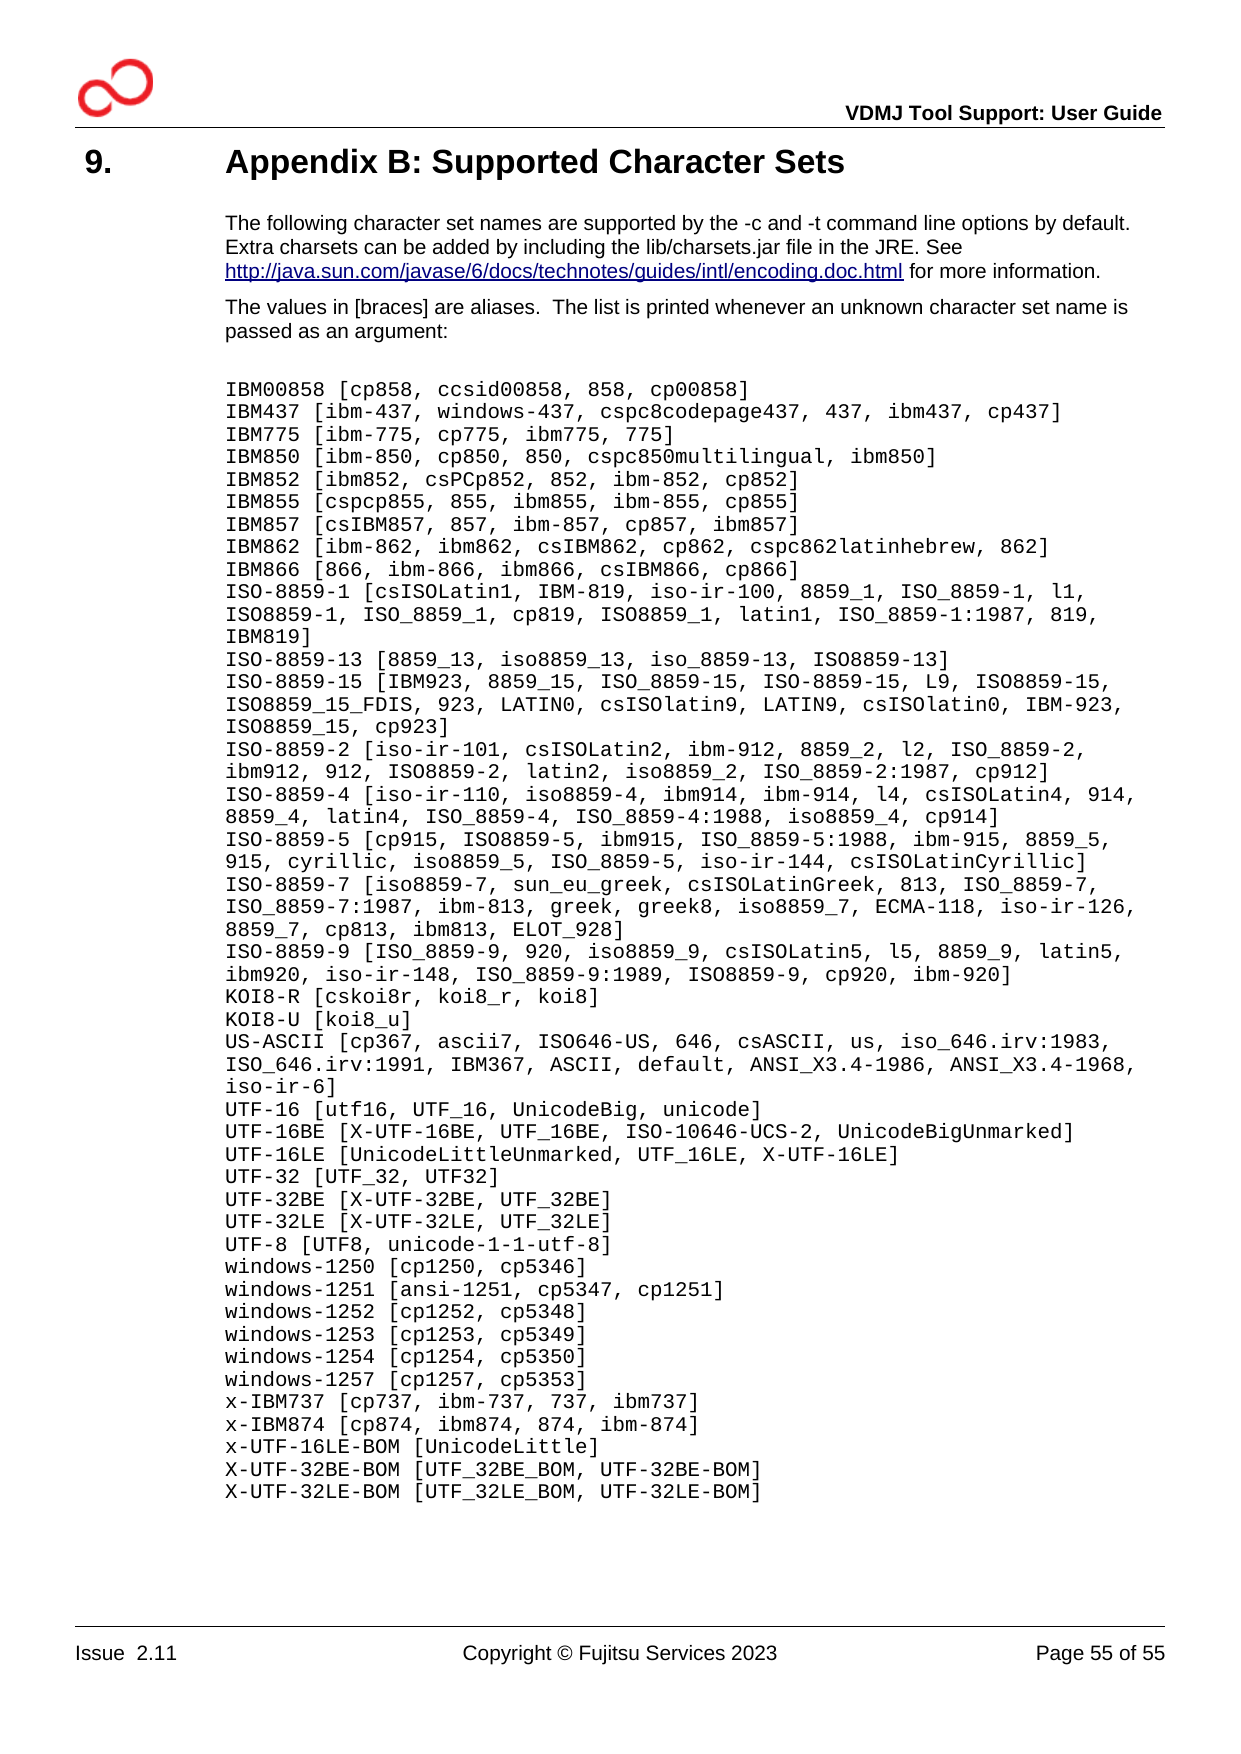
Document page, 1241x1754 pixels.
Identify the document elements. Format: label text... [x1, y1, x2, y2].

text IBM852 [ibm852, csPCp852, 852, ibm-852, cp852] [225, 468, 1165, 491]
text x-IBM874 [cp874, ibm874, 874, ibm-874] [225, 1413, 1165, 1436]
text US-ASCII [cp367, ascii7, ISO646-US, 646, csASCII, us, iso_646.irv:1983, ISO_646.irv:1991, IBM367, ASCII, default, ANSI_X3.4-1986, ANSI_X3.4-1968, iso-ir-6] [225, 1031, 1165, 1098]
text IBM775 [ibm-775, cp775, ibm775, 775] [225, 423, 1165, 446]
text ISO-8859-4 [iso-ir-110, iso8859-4, ibm914, ibm-914, l4, csISOLatin4, 914, 8859_4, latin4, ISO_8859-4, ISO_8859-4:1988, iso8859_4, cp914] [225, 783, 1165, 828]
text ISO-8859-9 [ISO_8859-9, 920, iso8859_9, csISOLatin5, l5, 8859_9, latin5, ibm920, iso-ir-148, ISO_8859-9:1989, ISO8859-9, cp920, ibm-920] [225, 941, 1165, 986]
text X-UTF-32BE-BOM [UTF_32BE_BOM, UTF-32BE-BOM] [225, 1458, 1165, 1481]
text IBM850 [ibm-850, cp850, 850, cspc850multilingual, ibm850] [225, 446, 1165, 468]
subtitle Appendix B: Supported Character Sets [75, 143, 1165, 181]
picture [78, 52, 153, 127]
text IBM855 [cspcp855, 855, ibm855, ibm-855, cp855] [225, 491, 1165, 513]
text UTF-32 [UTF_32, UTF32] [225, 1166, 1165, 1188]
text ISO-8859-7 [iso8859-7, sun_eu_greek, csISOLatinGreek, 813, ISO_8859-7, ISO_8859-7:1987, ibm-813, greek, greek8, iso8859_7, ECMA-118, iso-ir-126, 8859_7, cp813, ibm813, ELOT_928] [225, 873, 1165, 941]
text KOI8-R [cskoi8r, koi8_r, koi8] [225, 986, 1165, 1008]
text windows-1253 [cp1253, cp5349] [225, 1323, 1165, 1346]
text IBM437 [ibm-437, windows-437, cspc8codepage437, 437, ibm437, cp437] [225, 401, 1165, 423]
text ISO-8859-13 [8859_13, iso8859_13, iso_8859-13, ISO8859-13] [225, 648, 1165, 671]
text UTF-32LE [X-UTF-32LE, UTF_32LE] [225, 1211, 1165, 1233]
text windows-1251 [ansi-1251, cp5347, cp1251] [225, 1278, 1165, 1301]
text The following character set names are supported by the -c and -t command line options by default. Extra charsets can be added by including the lib/charsets.jar file in the JRE. See http://java.sun.com/javase/6/docs/technotes/guides/intl/encoding.doc.html for more information. [225, 211, 1165, 283]
text ISO-8859-15 [IBM923, 8859_15, ISO_8859-15, ISO-8859-15, L9, ISO8859-15, ISO8859_15_FDIS, 923, LATIN0, csISOlatin9, LATIN9, csISOlatin0, IBM-923, ISO8859_15, cp923] [225, 671, 1165, 738]
text UTF-8 [UTF8, unicode-1-1-utf-8] [225, 1233, 1165, 1256]
text x-IBM737 [cp737, ibm-737, 737, ibm737] [225, 1391, 1165, 1413]
text X-UTF-32LE-BOM [UTF_32LE_BOM, UTF-32LE-BOM] [225, 1481, 1165, 1503]
text windows-1250 [cp1250, cp5346] [225, 1256, 1165, 1278]
text IBM857 [csIBM857, 857, ibm-857, cp857, ibm857] [225, 513, 1165, 536]
text ISO-8859-1 [csISOLatin1, IBM-819, iso-ir-100, 8859_1, ISO_8859-1, l1, ISO8859-1, ISO_8859_1, cp819, ISO8859_1, latin1, ISO_8859-1:1987, 819, IBM819] [225, 581, 1165, 648]
text UTF-16BE [X-UTF-16BE, UTF_16BE, ISO-10646-UCS-2, UnicodeBigUnmarked] [225, 1121, 1165, 1143]
text x-UTF-16LE-BOM [UnicodeLittle] [225, 1436, 1165, 1458]
text The values in [braces] are aliases. The list is printed whenever an unknown character set name is passed as an argument: [225, 295, 1165, 343]
text UTF-32BE [X-UTF-32BE, UTF_32BE] [225, 1188, 1165, 1211]
text IBM866 [866, ibm-866, ibm866, csIBM866, cp866] [225, 558, 1165, 581]
text windows-1257 [cp1257, cp5353] [225, 1368, 1165, 1391]
text ISO-8859-5 [cp915, ISO8859-5, ibm915, ISO_8859-5:1988, ibm-915, 8859_5, 915, cyrillic, iso8859_5, ISO_8859-5, iso-ir-144, csISOLatinCyrillic] [225, 828, 1165, 873]
text windows-1254 [cp1254, cp5350] [225, 1346, 1165, 1368]
text UTF-16 [utf16, UTF_16, UnicodeBig, unicode] [225, 1098, 1165, 1121]
text IBM862 [ibm-862, ibm862, csIBM862, cp862, cspc862latinhebrew, 862] [225, 536, 1165, 558]
text windows-1252 [cp1252, cp5348] [225, 1301, 1165, 1323]
text IBM00858 [cp858, ccsid00858, 858, cp00858] [225, 378, 1165, 401]
text ISO-8859-2 [iso-ir-101, csISOLatin2, ibm-912, 8859_2, l2, ISO_8859-2, ibm912, 912, ISO8859-2, latin2, iso8859_2, ISO_8859-2:1987, cp912] [225, 738, 1165, 783]
text UTF-16LE [UnicodeLittleUnmarked, UTF_16LE, X-UTF-16LE] [225, 1143, 1165, 1166]
text KOI8-U [koi8_u] [225, 1008, 1165, 1031]
